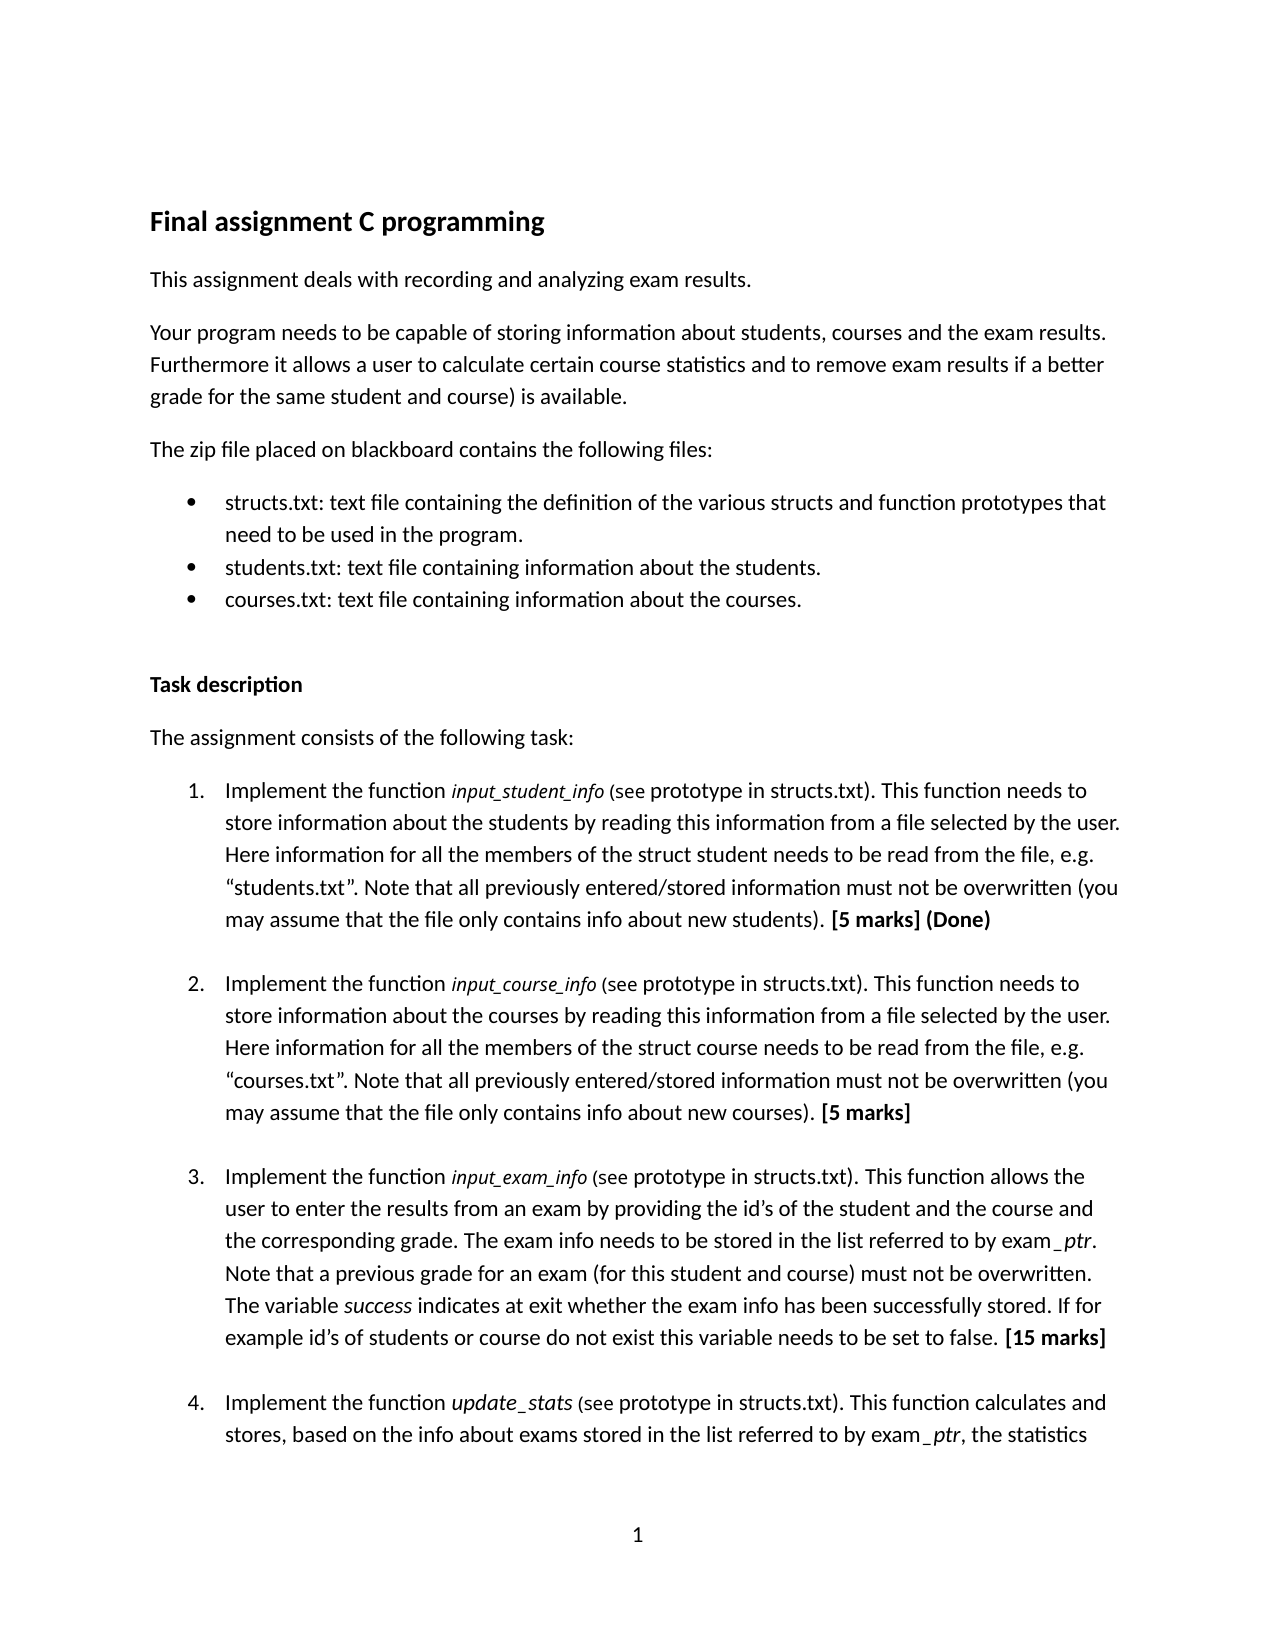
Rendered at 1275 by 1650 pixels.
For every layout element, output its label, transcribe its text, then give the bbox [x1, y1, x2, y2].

text The zip file placed on blackboard contains the following files: [150, 435, 1125, 463]
list Implement the function update_stats (see prototype in structs.txt). This function calculates and stores, based on the info about exams stored in the list referred to by exam_ptr, the statistics [187, 1388, 1125, 1448]
text Your program needs to be capable of storing information about students, courses and the exam results. Furthermore it allows a user to calculate certain course statistics and to remove exam results if a better grade for the same student and course) is available. [150, 318, 1125, 410]
list structs.txt: text file containing the definition of the various structs and function prototypes that need to be used in the program. [187, 488, 1125, 548]
text This assignment deals with recording and analyzing exam results. [150, 265, 1125, 293]
text Task description [150, 670, 1125, 698]
list courses.txt: text file containing information about the courses. [187, 585, 1125, 613]
list Implement the function input_exam_info (see prototype in structs.txt). This function allows the user to enter the results from an exam by providing the id’s of the student and the course and the corresponding grade. The exam info needs to be stored in the list referred to by exam_ptr. Note that a previous grade for an exam (for this student and course) must not be overwritten. The variable success indicates at exit whether the exam info has been successfully stored. If for example id’s of students or course do not exist this variable needs to be set to false. [15 marks] [187, 1162, 1125, 1351]
list students.txt: text file containing information about the students. [187, 553, 1125, 581]
text Final assignment C programming [150, 203, 1125, 239]
list Implement the function input_student_info (see prototype in structs.txt). This function needs to store information about the students by reading this information from a file selected by the user. Here information for all the members of the struct student needs to be read from the file, e.g. “students.txt”. Note that all previously entered/stored information must not be overwritten (you may assume that the file only contains info about new students). [5 marks] (Done) [187, 776, 1125, 933]
text The assignment consists of the following task: [150, 723, 1125, 751]
list Implement the function input_course_info (see prototype in structs.txt). This function needs to store information about the courses by reading this information from a file selected by the user. Here information for all the members of the struct course needs to be read from the file, e.g. “courses.txt”. Note that all previously entered/stored information must not be overwritten (you may assume that the file only contains info about new courses). [5 marks] [187, 969, 1125, 1126]
